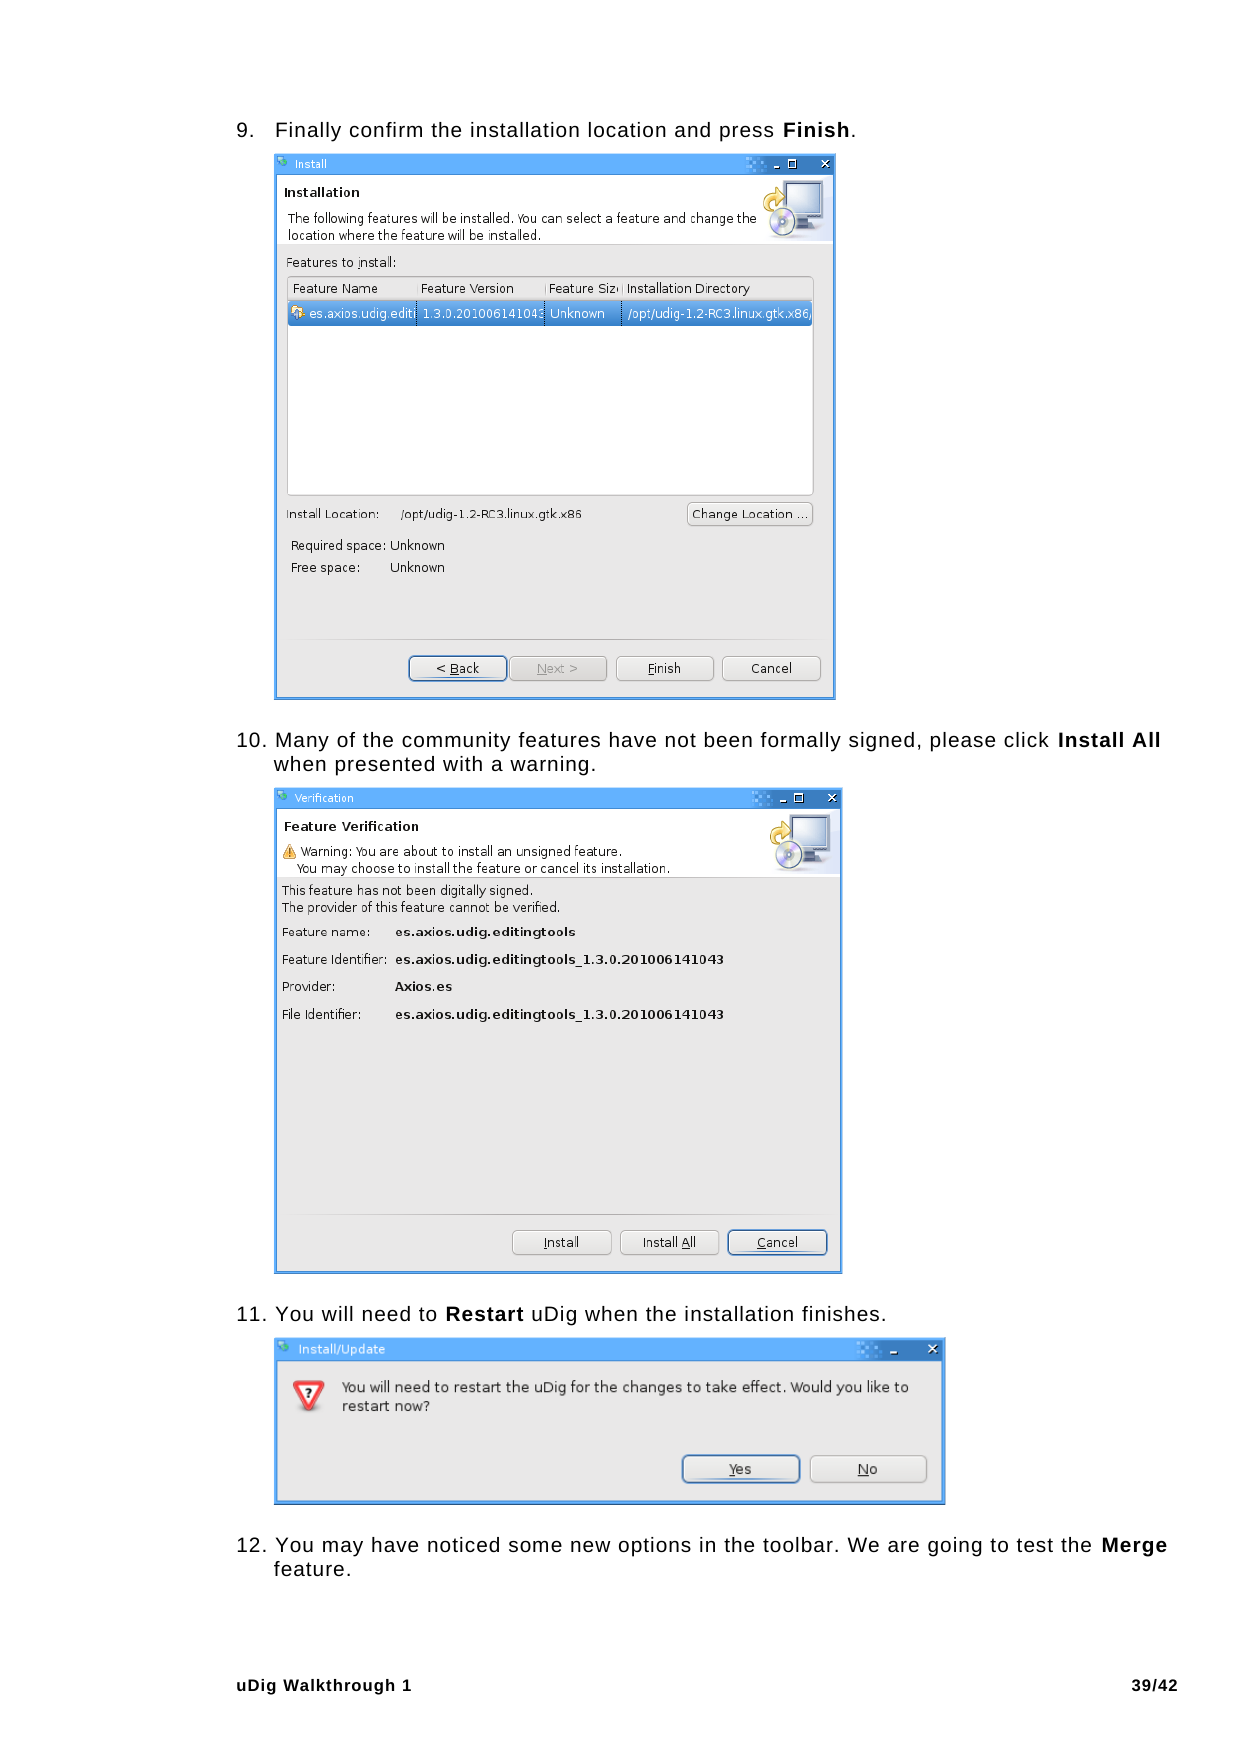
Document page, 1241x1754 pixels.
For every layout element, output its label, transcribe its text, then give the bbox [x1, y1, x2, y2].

list Many of the community features have not been formally signed, please click Install All when presented with a warning. [236, 728, 1181, 781]
list Finally confirm the installation location and press Finish. [236, 118, 1181, 148]
list You will need to Restart uDig when the installation finishes. [236, 1302, 1181, 1331]
picture [273, 787, 843, 1274]
picture [273, 1337, 946, 1505]
picture [273, 153, 836, 700]
list You may have noticed some new options in the toolbar. We are going to test the Merge feature. [236, 1533, 1181, 1581]
